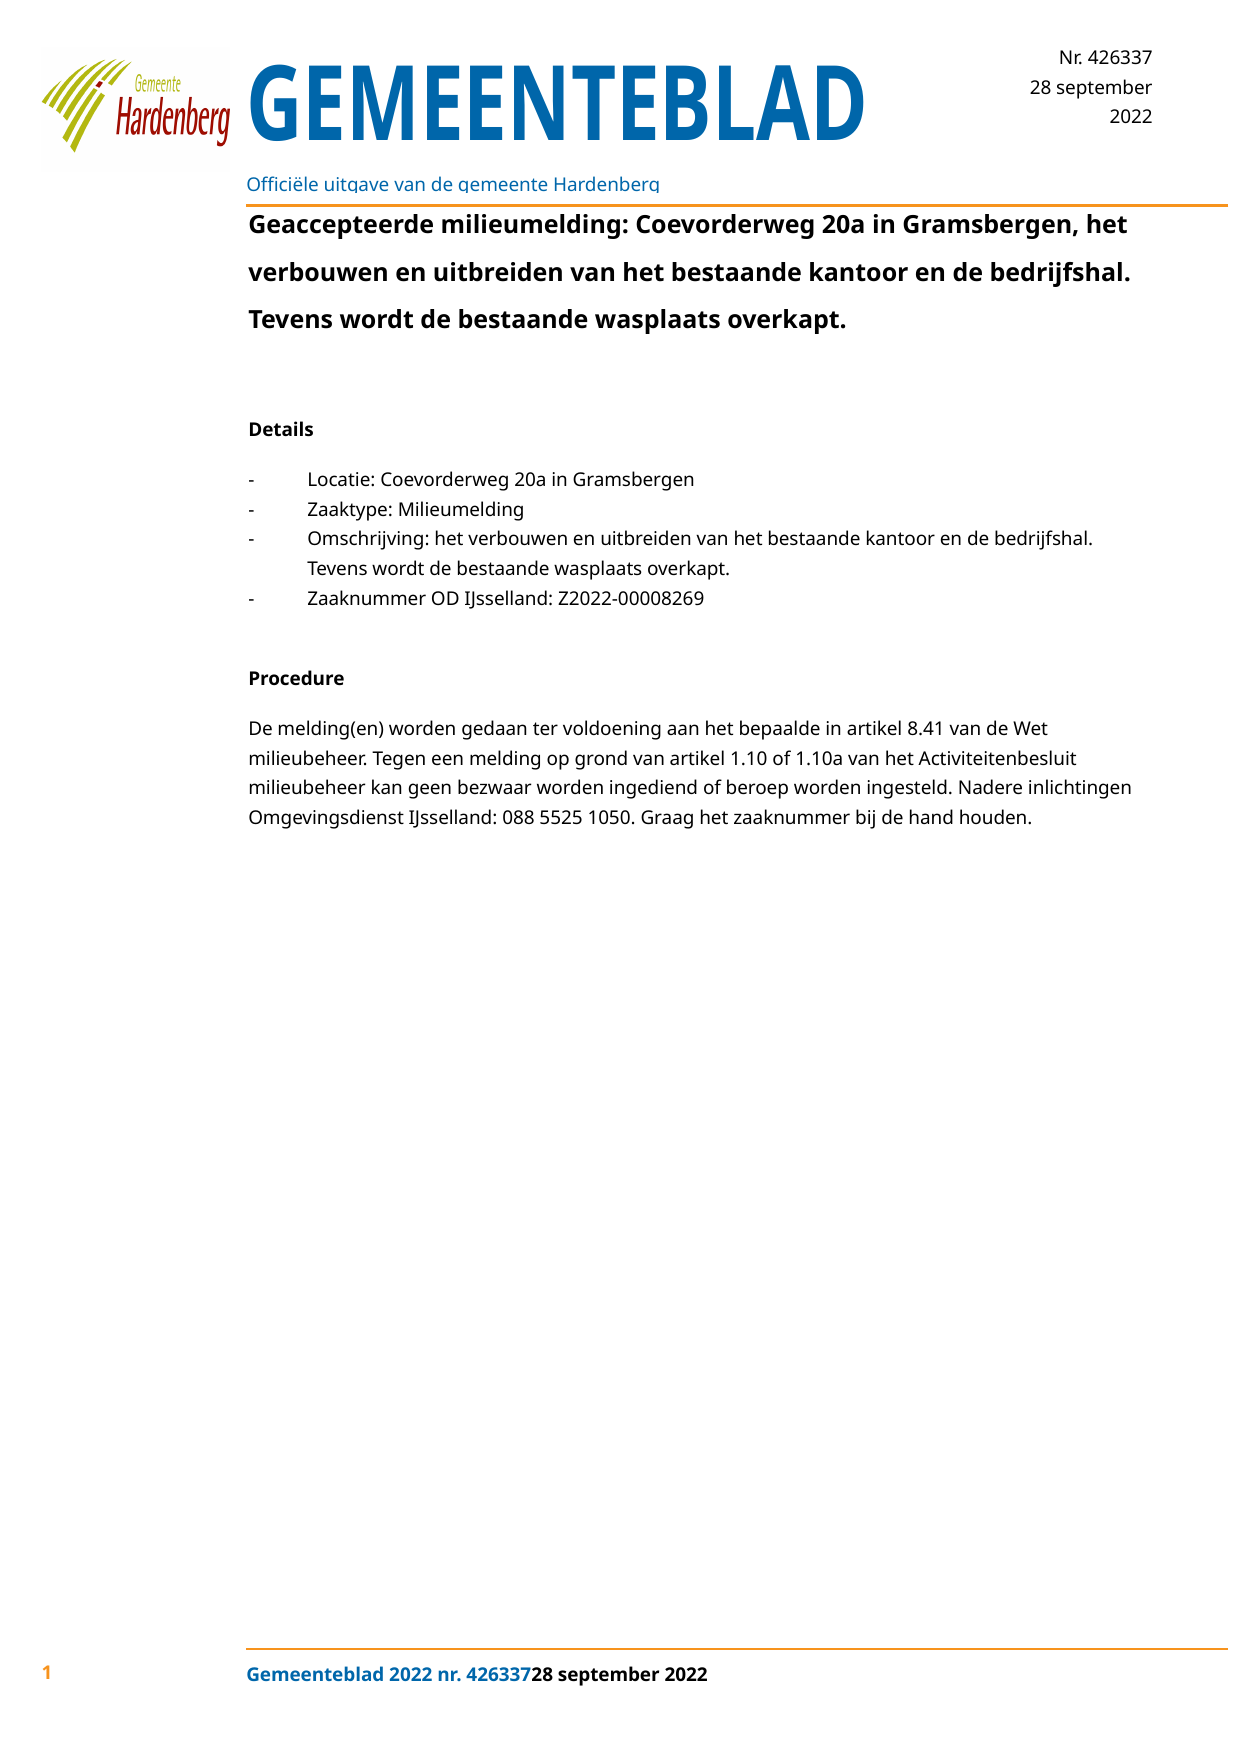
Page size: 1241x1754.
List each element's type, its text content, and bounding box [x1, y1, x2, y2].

text De melding(en) worden gedaan ter voldoening aan het bepaalde in artikel 8.41 van de Wet milieubeheer. Tegen een melding op grond van artikel 1.10 of 1.10a van het Activiteitenbesluit milieubeheer kan geen bezwaar worden ingediend of beroep worden ingesteld. Nadere inlichtingen Omgevingsdienst IJsselland: 088 5525 1050. Graag het zaaknummer bij de hand houden. [248, 715, 1152, 829]
text Procedure [248, 665, 1152, 690]
text Geaccepteerde milieumelding: Coevorderweg 20a in Gramsbergen, het verbouwen en uitbreiden van het bestaande kantoor en de bedrijfshal. Tevens wordt de bestaande wasplaats overkapt. [248, 207, 1152, 336]
list Zaaktype: Milieumelding [248, 496, 1152, 522]
list Locatie: Coevorderweg 20a in Gramsbergen [248, 466, 1152, 492]
list Omschrijving: het verbouwen en uitbreiden van het bestaande kantoor en de bedrijfshal. Tevens wordt de bestaande wasplaats overkapt. [248, 526, 1152, 581]
picture [41, 47, 231, 172]
text Details [248, 416, 1152, 442]
list Zaaknummer OD IJsselland: Z2022-00008269 [248, 585, 1152, 610]
